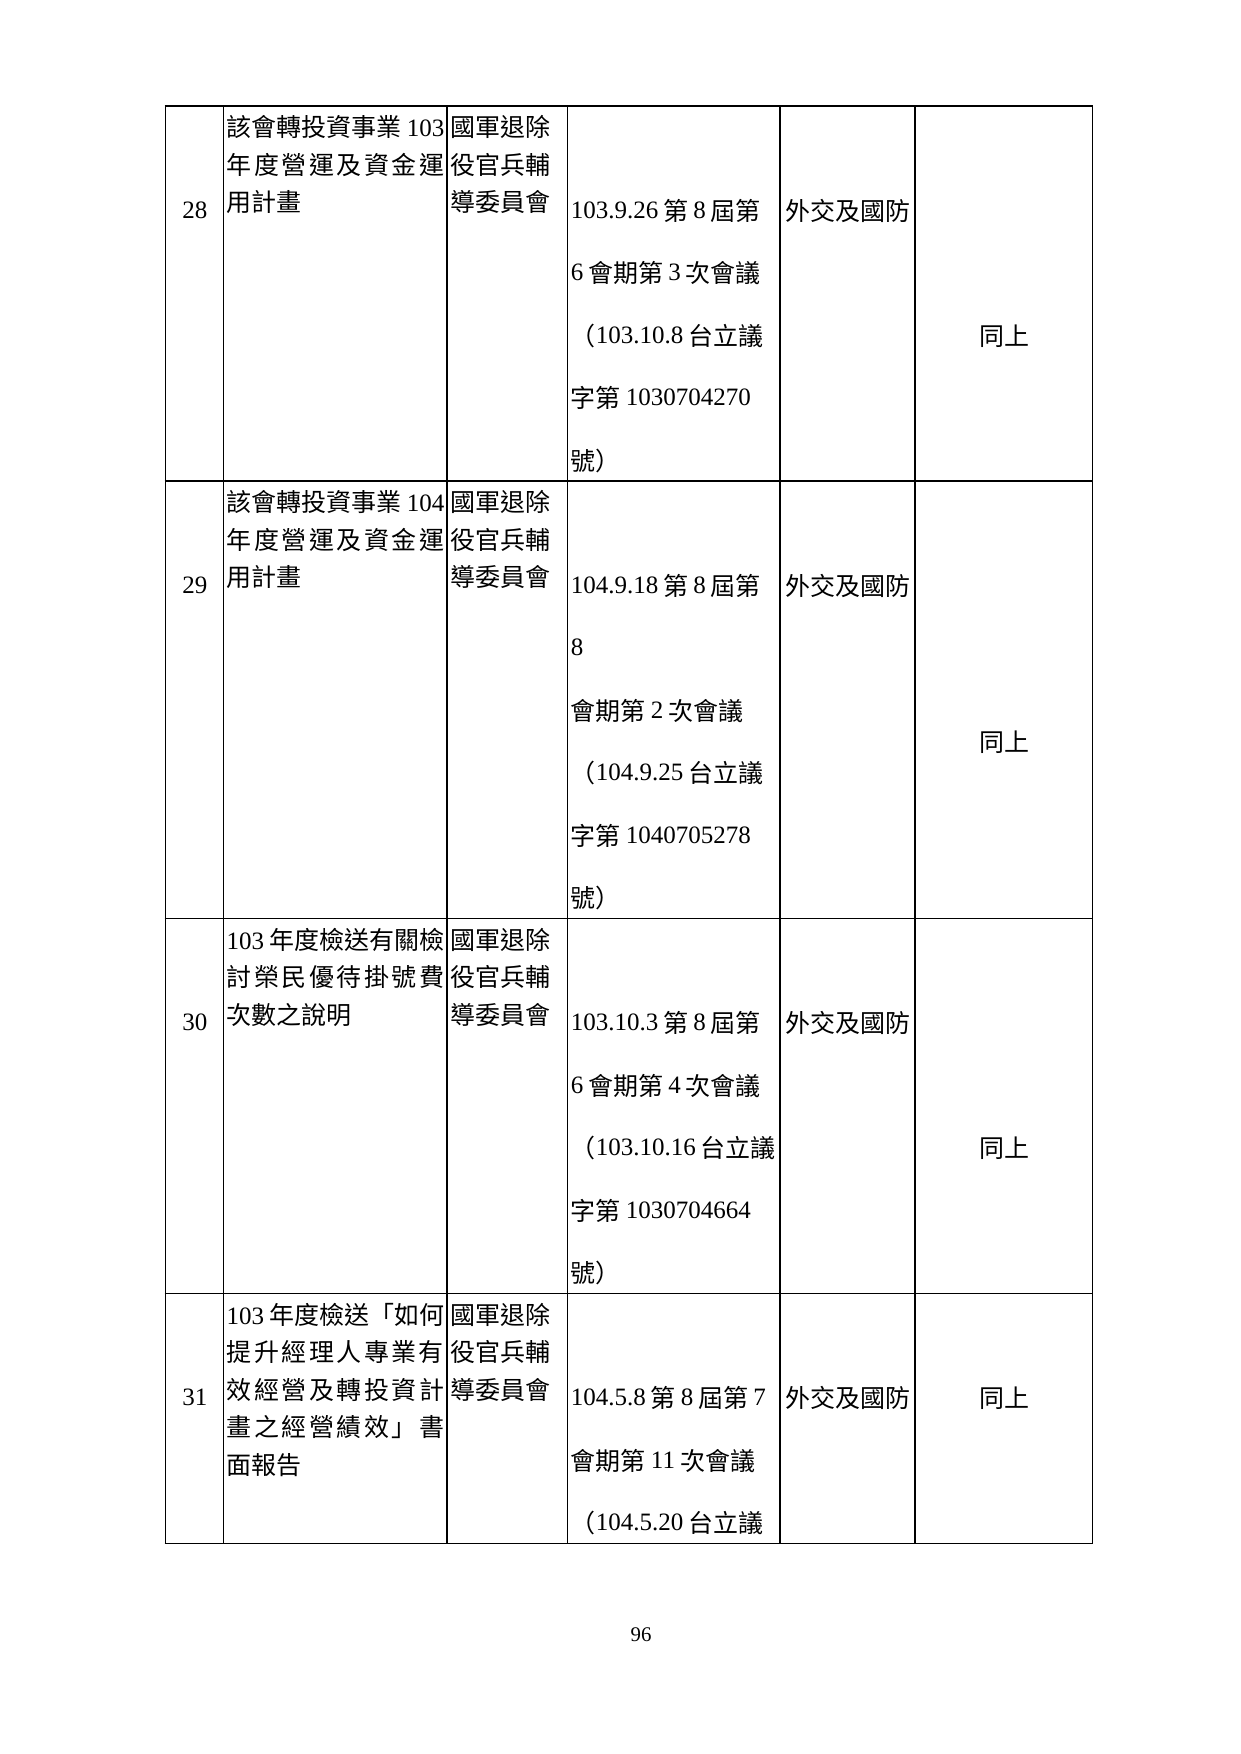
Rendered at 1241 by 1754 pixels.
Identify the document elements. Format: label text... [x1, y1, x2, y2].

table_cell 該會轉投資事業104年度營運及資金運用計畫 [224, 482, 446, 918]
table_cell 103年度檢送「如何提升經理人專業有效經營及轉投資計畫之經營績效」書面報告 [224, 1294, 446, 1543]
table_cell 31 [166, 1294, 223, 1543]
table_cell 30 [166, 919, 223, 1293]
table_cell 外交及國防 [781, 107, 914, 480]
table_cell 國軍退除 役官兵輔 導委員會 [448, 919, 567, 1293]
table_cell 同上 [916, 1294, 1092, 1543]
table_cell 104.9.18第8屆第8 會期第2次會議（104.9.25台立議 字第1040705278號） [568, 482, 779, 918]
table_cell 同上 [916, 482, 1092, 918]
table_cell 該會轉投資事業103年度營運及資金運用計畫 [224, 107, 446, 480]
table_cell 103.10.3第8屆第6會期第4次會議（103.10.16台立議 字第1030704664號） [568, 919, 779, 1293]
table_cell 104.5.8第8屆第7 會期第11次會議（104.5.20台立議 [568, 1294, 779, 1543]
table_cell 外交及國防 [781, 1294, 914, 1543]
table_cell 外交及國防 [781, 482, 914, 918]
table_cell 同上 [916, 107, 1092, 480]
table_cell 國軍退除 役官兵輔 導委員會 [448, 482, 567, 918]
table_cell 外交及國防 [781, 919, 914, 1293]
table_cell 同上 [916, 919, 1092, 1293]
table_cell 103.9.26第8屆第6會期第3次會議（103.10.8台立議 字第1030704270號） [568, 107, 779, 480]
table_cell 國軍退除 役官兵輔 導委員會 [448, 107, 567, 480]
table_cell 國軍退除 役官兵輔 導委員會 [448, 1294, 567, 1543]
table_cell 103年度檢送有關檢討榮民優待掛號費次數之說明 [224, 919, 446, 1293]
table_cell 28 [166, 107, 223, 480]
table_cell 29 [166, 482, 223, 918]
